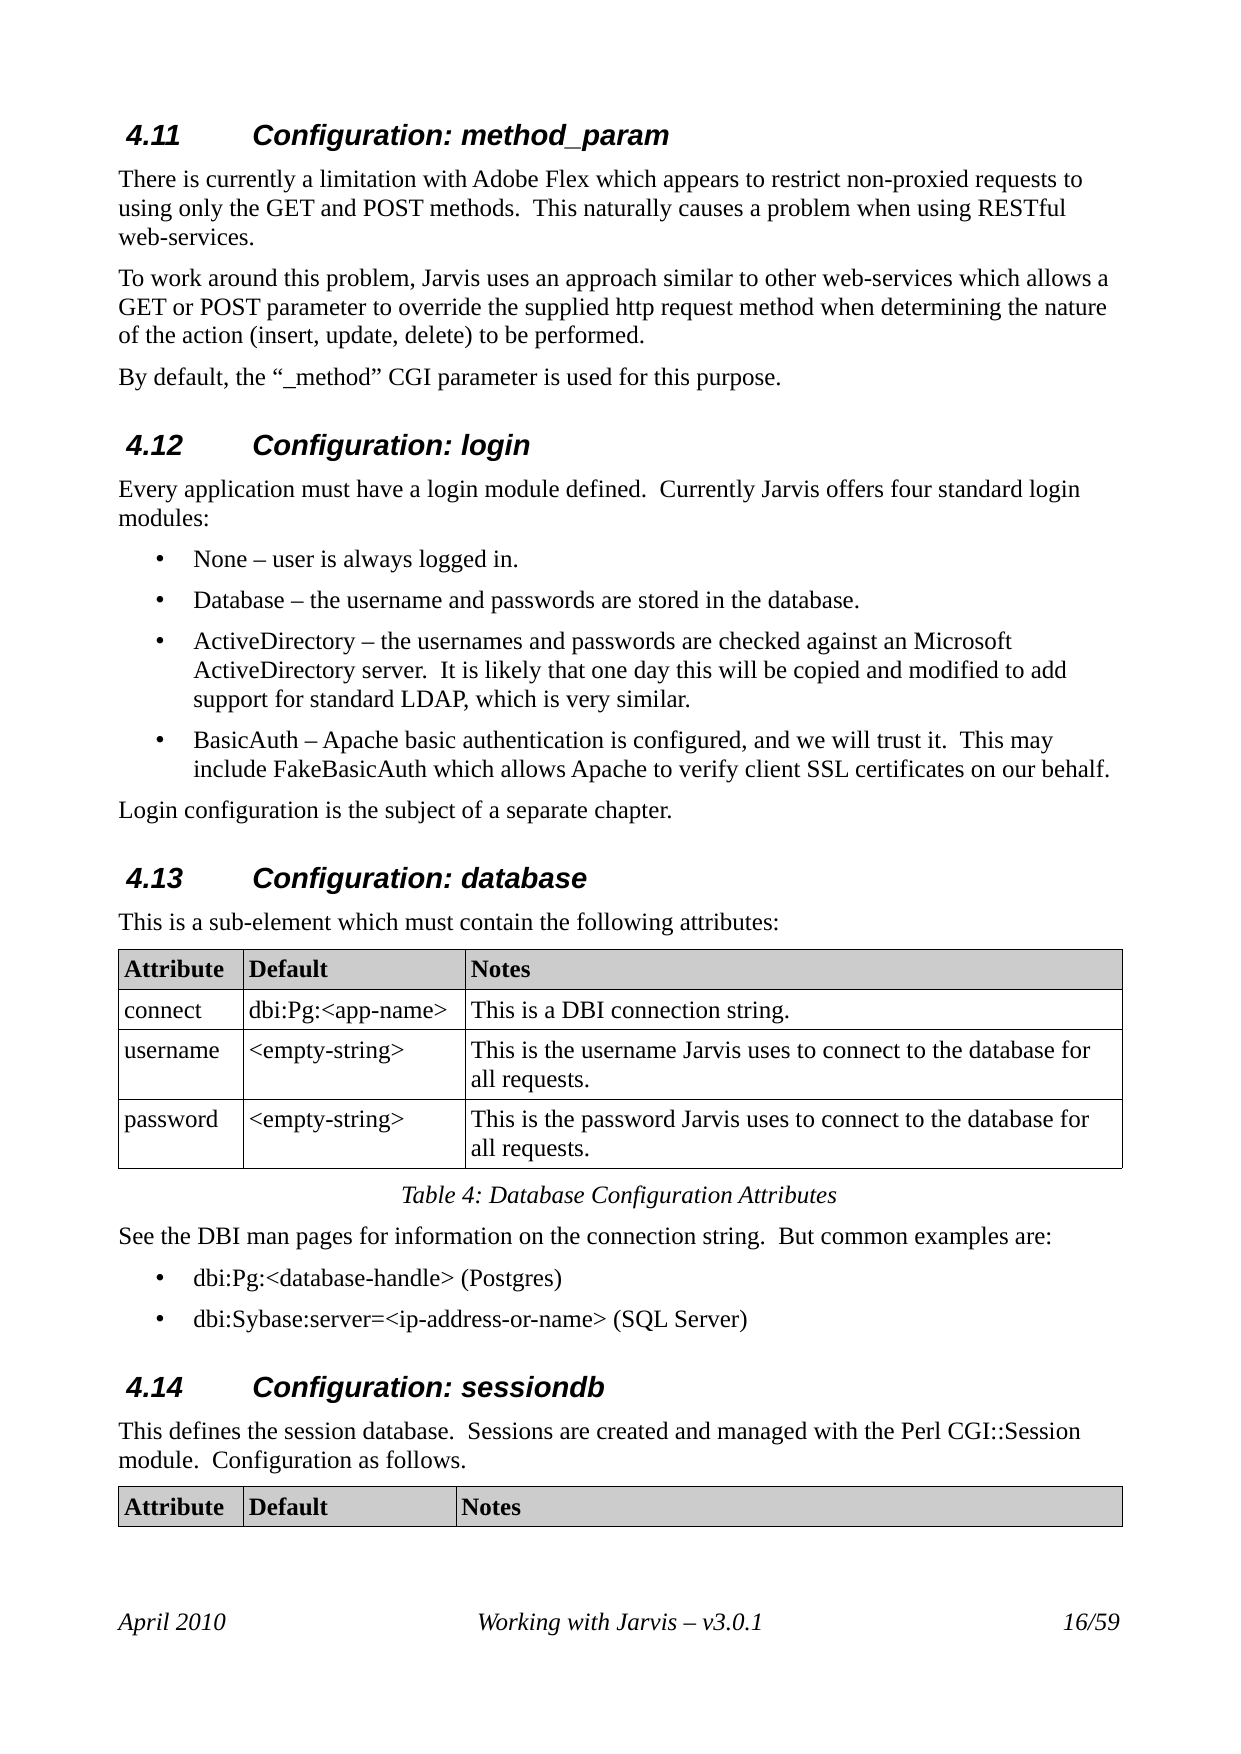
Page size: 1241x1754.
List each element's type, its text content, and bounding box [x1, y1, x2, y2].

table_header Default [244, 1487, 456, 1526]
table_cell <empty-string> [244, 1030, 465, 1098]
table_header Attribute [119, 1487, 243, 1526]
text This is a sub-element which must contain the following attributes: [118, 907, 1122, 936]
table_cell This is the password Jarvis uses to connect to the database for all requests. [466, 1100, 1122, 1167]
subtitle Configuration: sessiondb [118, 1370, 1122, 1404]
list BasicAuth – Apache basic authentication is configured, and we will trust it. This may include FakeBasicAuth which allows Apache to verify client SSL certificates on our behalf. [156, 725, 1122, 783]
list ActiveDirectory – the usernames and passwords are checked against an Microsoft ActiveDirectory server. It is likely that one day this will be copied and modified to add support for standard LDAP, which is very similar. [156, 626, 1122, 713]
list Database – the username and passwords are stored in the database. [156, 585, 1122, 614]
list dbi:Sybase:server=<ip-address-or-name> (SQL Server) [156, 1304, 1122, 1333]
table_cell connect [119, 990, 243, 1029]
table_cell <empty-string> [244, 1100, 465, 1167]
table_cell username [119, 1030, 243, 1098]
subtitle Configuration: database [118, 861, 1122, 895]
table_header Default [244, 950, 465, 989]
table_header Notes [457, 1487, 1122, 1526]
list None – user is always logged in. [156, 544, 1122, 573]
table_cell This is the username Jarvis uses to connect to the database for all requests. [466, 1030, 1122, 1098]
table_cell dbi:Pg:<app-name> [244, 990, 465, 1029]
text By default, the “_method” CGI parameter is used for this purpose. [118, 362, 1122, 390]
text Every application must have a login module defined. Currently Jarvis offers four standard login modules: [118, 474, 1122, 531]
table_cell This is a DBI connection string. [466, 990, 1122, 1029]
table_header Attribute [119, 950, 243, 989]
list dbi:Pg:<database-handle> (Postgres) [156, 1263, 1122, 1291]
subtitle Configuration: method_param [118, 118, 1122, 152]
text To work around this problem, Jarvis uses an approach similar to other web-services which allows a GET or POST parameter to override the supplied http request method when determining the nature of the action (insert, update, delete) to be performed. [118, 263, 1122, 349]
text There is currently a limitation with Adobe Flex which appears to restrict non-proxied requests to using only the GET and POST methods. This naturally causes a problem when using RESTful web-services. [118, 164, 1122, 250]
text See the DBI man pages for information on the connection string. But common examples are: [118, 1221, 1122, 1250]
subtitle Configuration: login [118, 428, 1122, 461]
text This defines the session database. Sessions are created and managed with the Perl CGI::Session module. Configuration as follows. [118, 1416, 1122, 1474]
table_header Notes [466, 950, 1122, 989]
text Login configuration is the subject of a separate chapter. [118, 795, 1122, 824]
text Table 4: Database Configuration Attributes [118, 1180, 1122, 1209]
table_cell password [119, 1100, 243, 1167]
